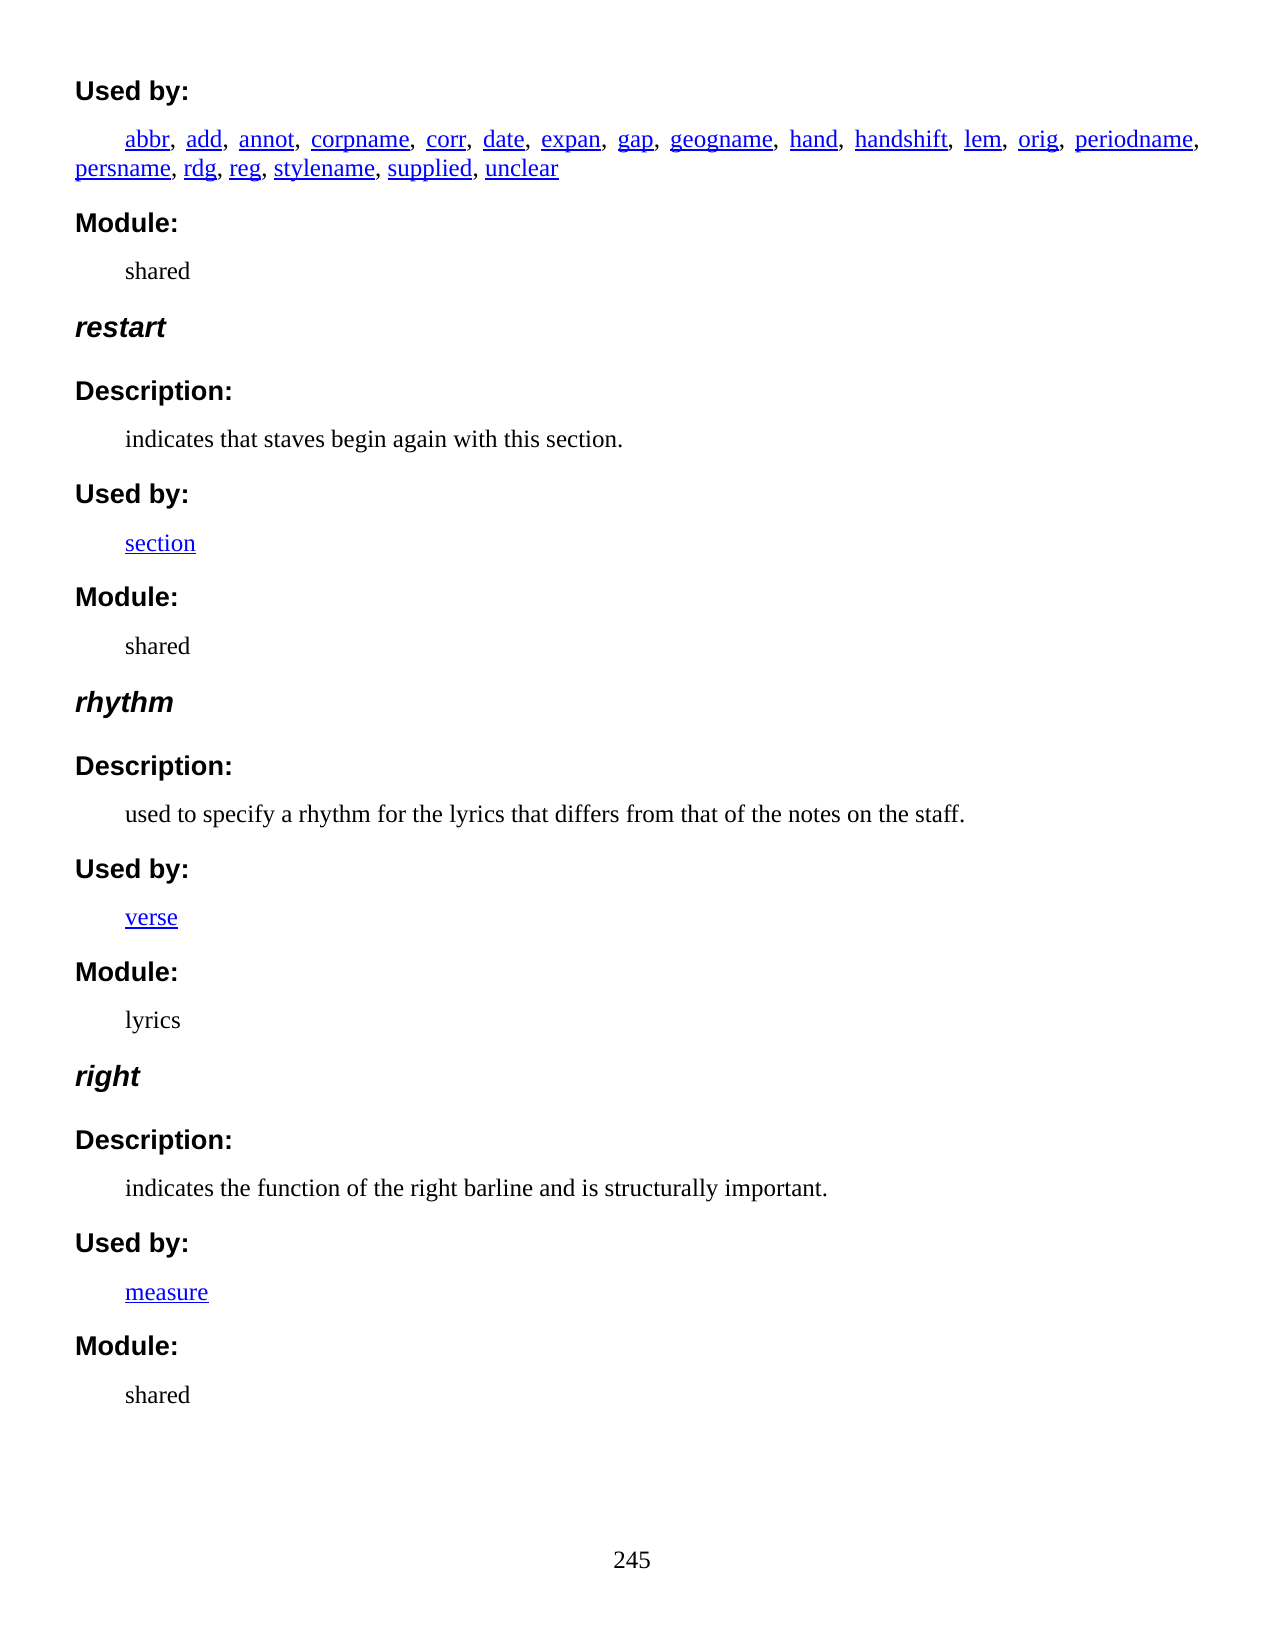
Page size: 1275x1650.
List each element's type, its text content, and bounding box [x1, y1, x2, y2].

subtitle Used by: [75, 478, 1200, 509]
subtitle Module: [75, 1330, 1200, 1362]
subtitle Description: [75, 1124, 1200, 1155]
subtitle Description: [75, 749, 1200, 781]
subtitle Module: [75, 956, 1200, 987]
text section [75, 528, 1200, 556]
subtitle Description: [75, 375, 1200, 406]
text shared [75, 1380, 1200, 1409]
subtitle Module: [75, 207, 1200, 238]
subtitle right [75, 1059, 1200, 1093]
subtitle Used by: [75, 1227, 1200, 1258]
subtitle Used by: [75, 853, 1200, 884]
text abbr, add, annot, corpname, corr, date, expan, gap, geogname, hand, handshift, lem, orig, periodname, persname, rdg, reg, stylename, supplied, unclear [75, 124, 1200, 182]
text measure [75, 1277, 1200, 1305]
subtitle Module: [75, 581, 1200, 613]
text used to specify a rhythm for the lyrics that differs from that of the notes on the staff. [75, 799, 1200, 828]
text shared [75, 256, 1200, 285]
text indicates that staves begin again with this section. [75, 424, 1200, 453]
text lyrics [75, 1005, 1200, 1034]
text shared [75, 631, 1200, 660]
text verse [75, 902, 1200, 931]
text indicates the function of the right barline and is structurally important. [75, 1173, 1200, 1202]
subtitle rhythm [75, 685, 1200, 718]
subtitle Used by: [75, 75, 1200, 106]
subtitle restart [75, 310, 1200, 344]
